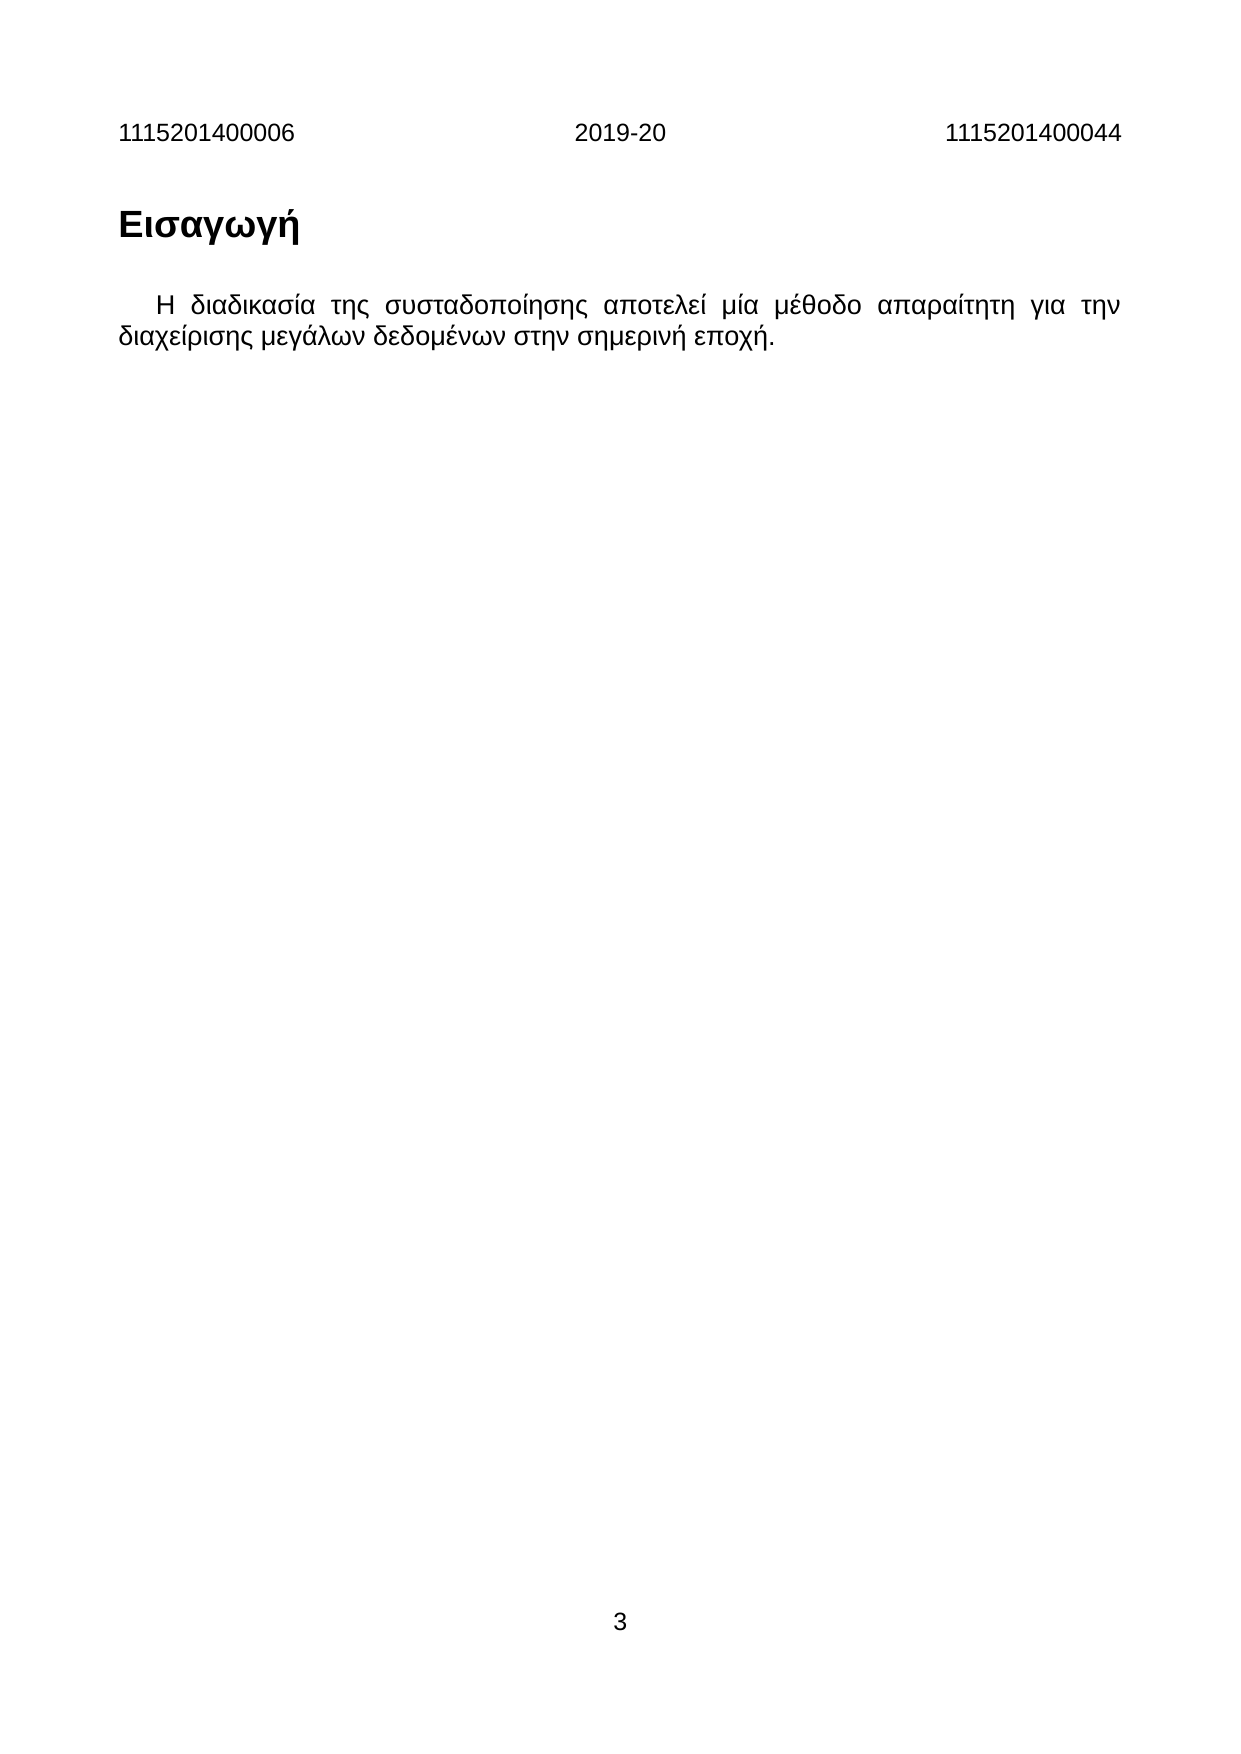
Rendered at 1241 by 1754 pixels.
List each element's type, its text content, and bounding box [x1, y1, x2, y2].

text Η διαδικασία της συσταδοποίησης αποτελεί μία μέθοδο απαραίτητη για την διαχείρισης μεγάλων δεδομένων στην σημερινή εποχή. [118, 289, 1122, 351]
subtitle Εισαγωγή [118, 201, 1122, 245]
